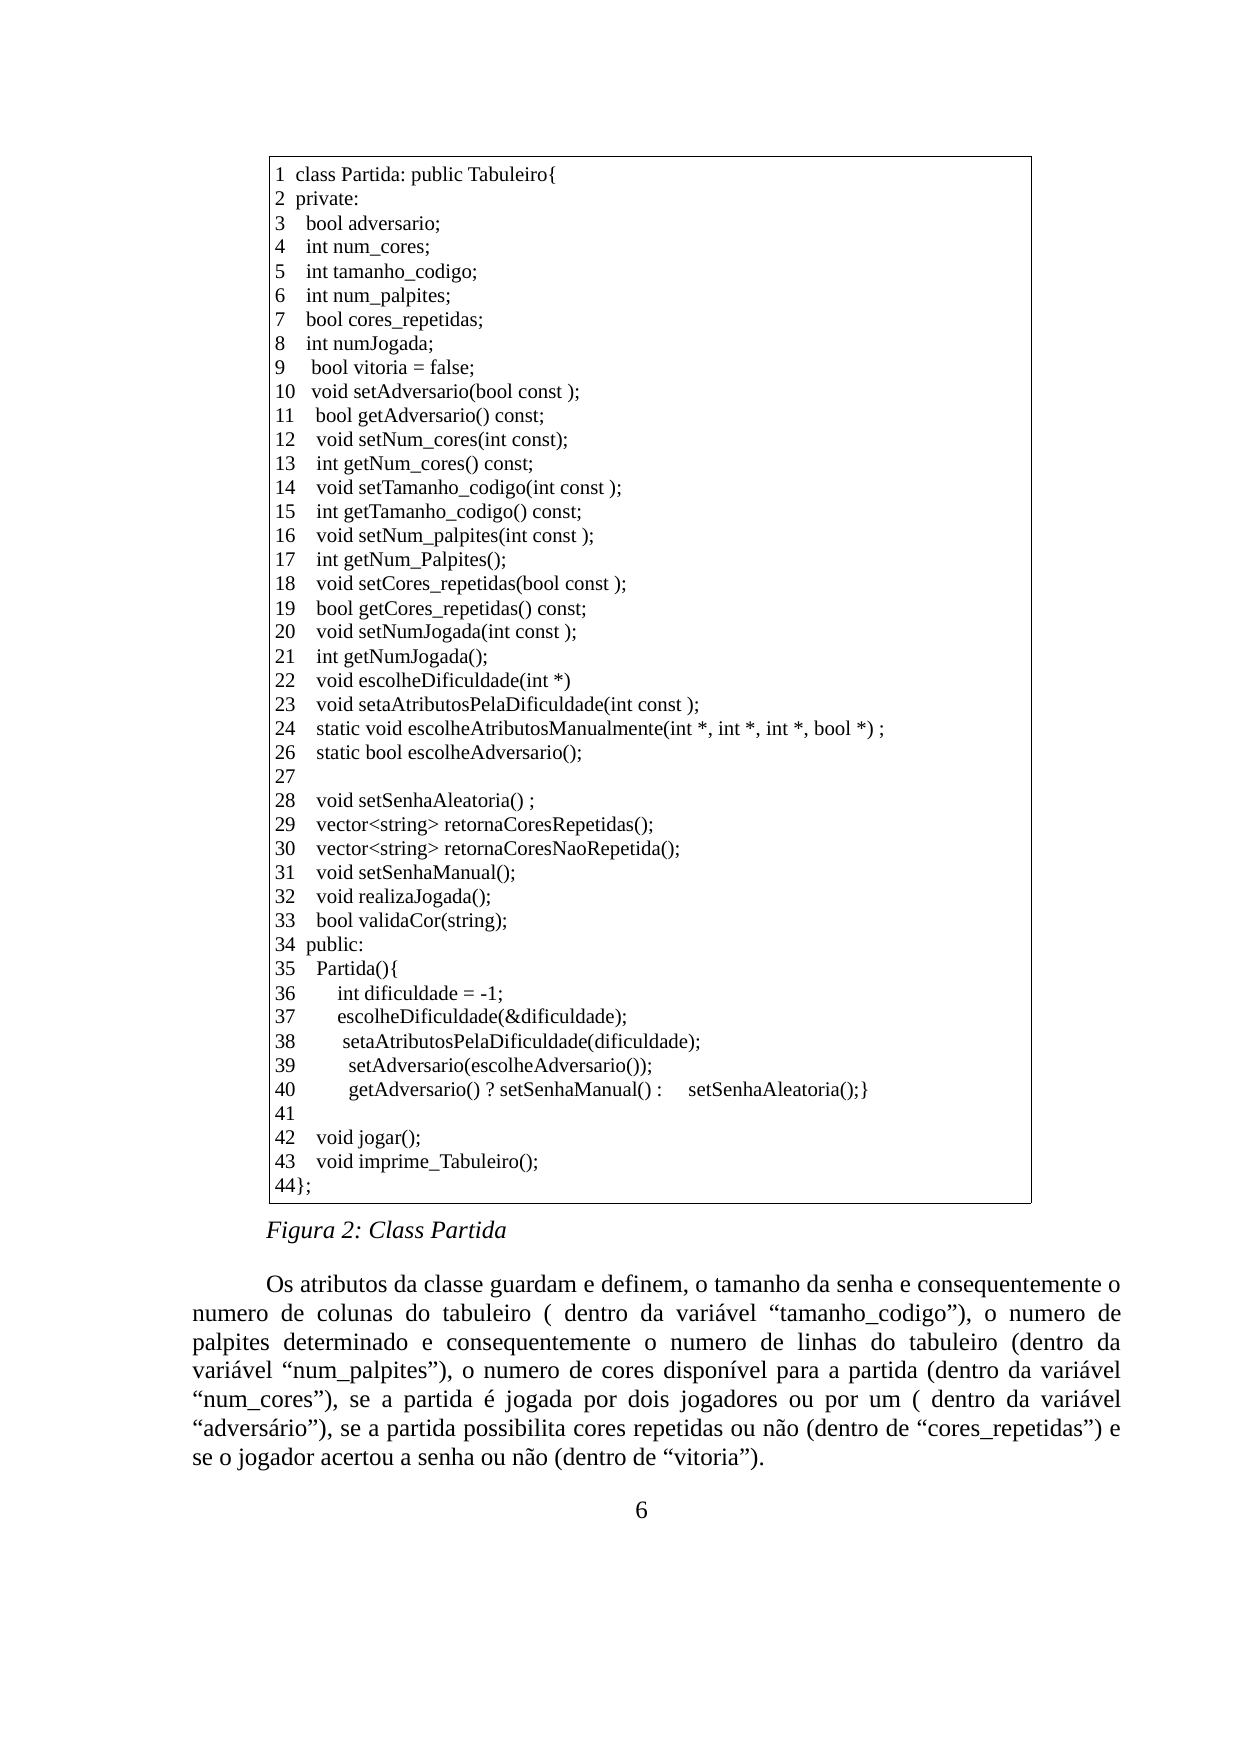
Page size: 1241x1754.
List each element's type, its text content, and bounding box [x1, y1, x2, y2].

text 6 [192, 1495, 1122, 1524]
text Os atributos da classe guardam e definem, o tamanho da senha e consequentemente o numero de colunas do tabuleiro ( dentro da variável “tamanho_codigo”), o numero de palpites determinado e consequentemente o numero de linhas do tabuleiro (dentro da variável “num_palpites”), o numero de cores disponível para a partida (dentro da variável “num_cores”), se a partida é jogada por dois jogadores ou por um ( dentro da variável “adversário”), se a partida possibilita cores repetidas ou não (dentro de “cores_repetidas”) e se o jogador acertou a senha ou não (dentro de “vitoria”). [192, 1269, 1122, 1470]
text Figura 2: Class Partida [118, 1215, 1122, 1244]
table_header 1 class Partida: public Tabuleiro{ 2 private: 3 bool adversario; 4 int num_cores; 5 int tamanho_codigo; 6 int num_palpites; 7 bool cores_repetidas; 8 int numJogada; 9 bool vitoria = false; 10 void setAdversario(bool const ); 11 bool getAdversario() const; 12 void setNum_cores(int const); 13 int getNum_cores() const; 14 void setTamanho_codigo(int const ); 15 int getTamanho_codigo() const; 16 void setNum_palpites(int const ); 17 int getNum_Palpites(); 18 void setCores_repetidas(bool const ); 19 bool getCores_repetidas() const; 20 void setNumJogada(int const ); 21 int getNumJogada(); 22 void escolheDificuldade(int *) 23 void setaAtributosPelaDificuldade(int const ); 24 static void escolheAtributosManualmente(int *, int *, int *, bool *) ; 26 static bool escolheAdversario(); 27 28 void setSenhaAleatoria() ; 29 vector<string> retornaCoresRepetidas(); 30 vector<string> retornaCoresNaoRepetida(); 31 void setSenhaManual(); 32 void realizaJogada(); 33 bool validaCor(string); 34 public: 35 Partida(){ 36 int dificuldade = -1; 37 escolheDificuldade(&dificuldade); 38 setaAtributosPelaDificuldade(dificuldade); 39 setAdversario(escolheAdversario()); 40 getAdversario() ? setSenhaManual() : setSenhaAleatoria();} 41 42 void jogar(); 43 void imprime_Tabuleiro(); 44}; [270, 157, 1031, 1203]
